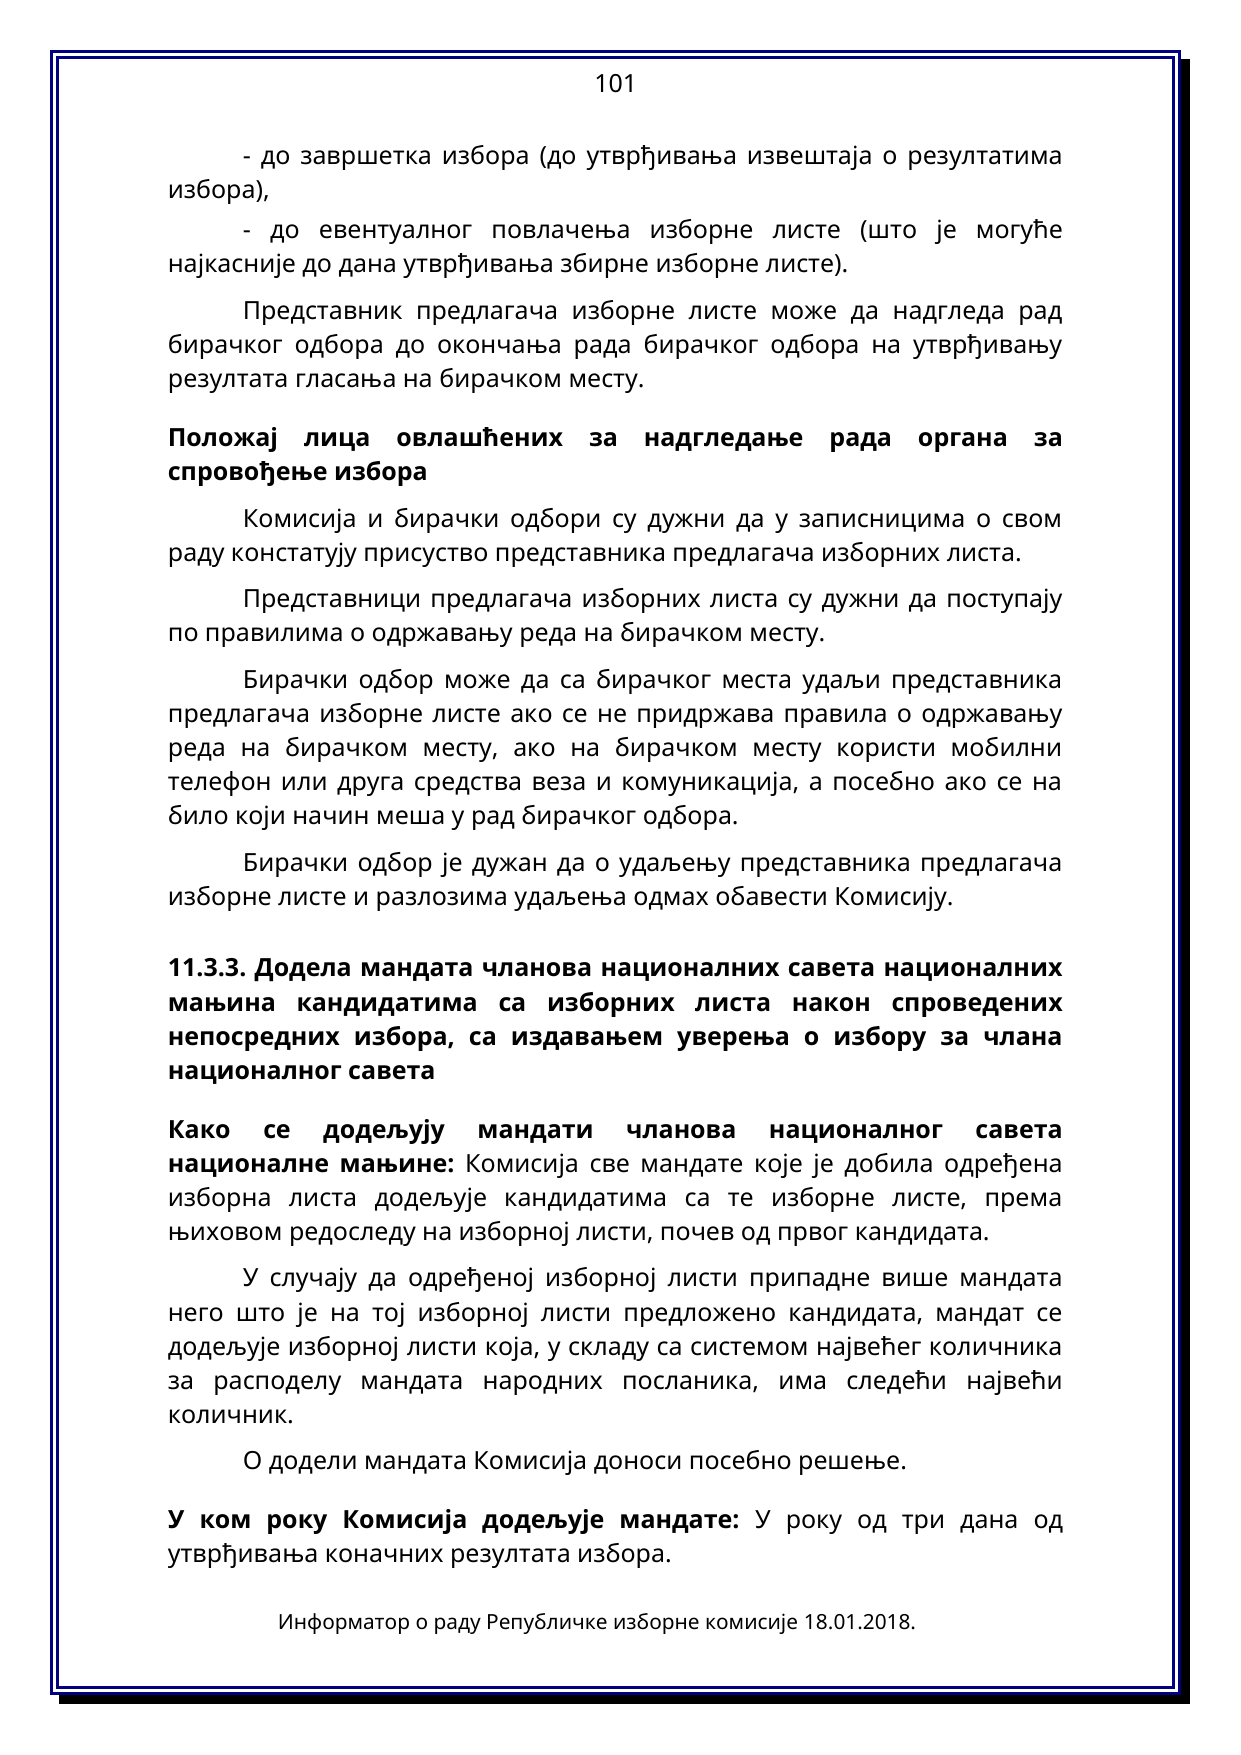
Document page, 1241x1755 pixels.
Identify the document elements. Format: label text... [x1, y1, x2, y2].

text Положај лица овлашћених за надгледање рада органа за спровођење избора [168, 420, 1063, 488]
text Бирачки одбор је дужан да о удаљењу представника предлагача изборне листе и разлозима удаљења одмах обавести Комисију. [168, 844, 1063, 913]
text Комисија и бирачки одбори су дужни да у записницима о свом раду констатују присуство представника предлагача изборних листа. [168, 500, 1063, 568]
text Бирачки одбор може да са бирачког места удаљи представника предлагача изборне листе ако се не придржава правила о одржавању реда на бирачком месту, ако на бирачком месту користи мобилни телефон или друга средства веза и комуникација, а посебно ако се на било који начин меша у рад бирачког одбора. [168, 662, 1063, 832]
text Представник предлагача изборне листе може да надгледа рад бирачког одбора до окончања рада бирачког одбора на утврђивању резултата гласања на бирачком месту. [168, 293, 1063, 395]
text - до завршетка избора (до утврђивања извештаја о резултатима избора), [168, 138, 1063, 206]
text - до евентуалног повлачења изборне листе (што је могуће најкасније до дана утврђивања збирне изборне листе). [168, 212, 1063, 280]
subtitle 11.3.3. Додела мандата чланова националних савета националних мањина кандидатима са изборних листа након спроведених непосредних избора, са издавањем уверења о избору за члана националног савета [168, 950, 1063, 1086]
text Представници предлагача изборних листа су дужни да поступају по правилима о одржавању реда на бирачком месту. [168, 581, 1063, 649]
text Како се додељују мандати чланова националног савета националне мањине: Комисија све мандате које је добила одређена изборна листа додељује кандидатима са те изборне листе, према њиховом редоследу на изборној листи, почев од првог кандидата. [168, 1111, 1063, 1248]
text У случају да одређеној изборној листи припадне више мандата него што је на тој изборној листи предложено кандидата, мандат се додељује изборној листи која, у складу са системом највећег количника за расподелу мандата народних посланика, има следећи највећи количник. [168, 1260, 1063, 1430]
text У ком року Комисија додељује мандате: У року од три дана од утврђивања коначних резултата избора. [168, 1502, 1063, 1570]
text О додели мандата Комисија доноси посебно решење. [168, 1443, 1063, 1477]
